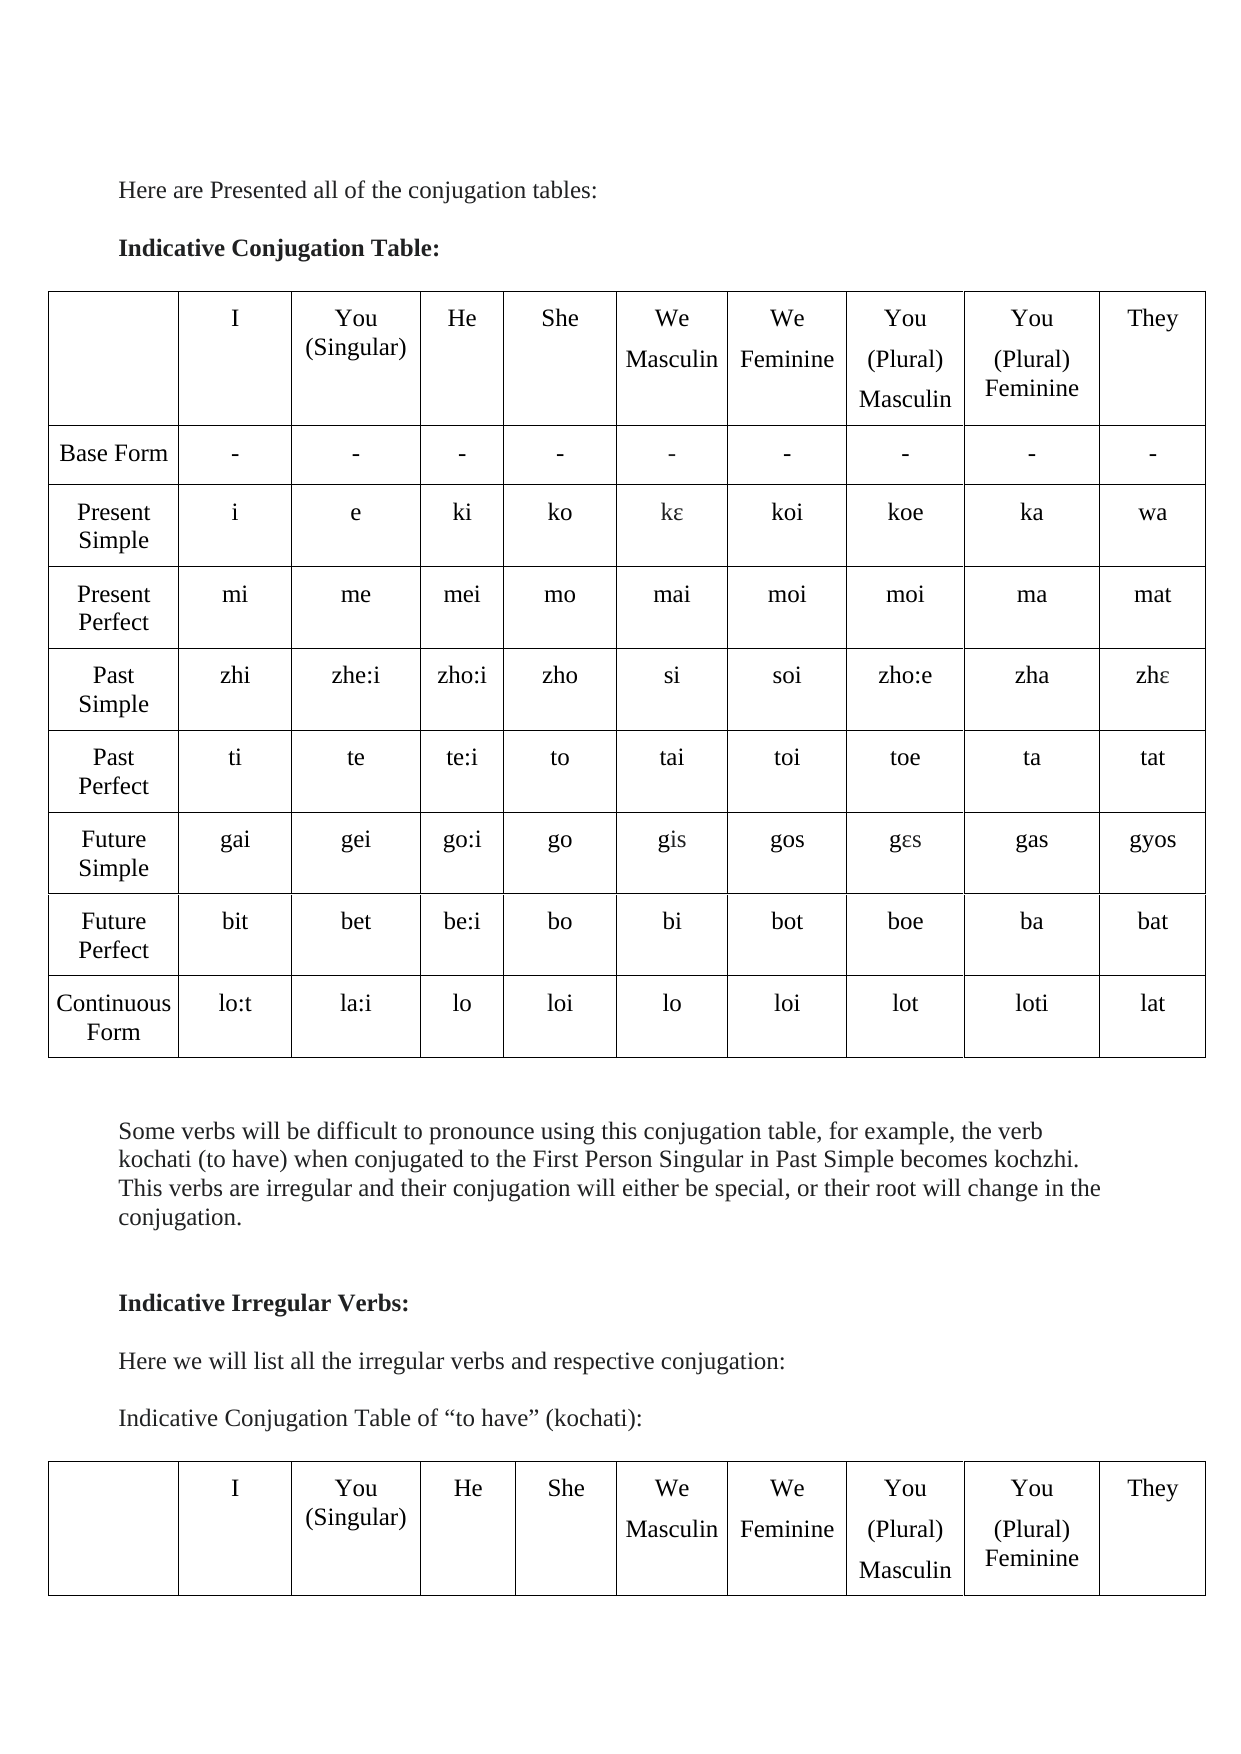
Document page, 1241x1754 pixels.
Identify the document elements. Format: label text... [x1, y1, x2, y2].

table_cell ka [965, 485, 1099, 566]
table_cell toe [847, 731, 963, 812]
table_cell Present Simple [49, 485, 178, 566]
table_cell zhi [179, 649, 291, 730]
table_cell bet [292, 895, 420, 975]
table_cell me [292, 567, 420, 648]
table_cell be:i [421, 895, 503, 975]
table_cell tai [617, 731, 727, 812]
table_cell - [421, 426, 503, 484]
table_cell lo:t [179, 976, 291, 1057]
table_cell ta [965, 731, 1099, 812]
table_header You (Plural) Feminine [965, 292, 1099, 425]
table_cell zho:i [421, 649, 503, 730]
table_cell Present Perfect [49, 567, 178, 648]
text This verbs are irregular and their conjugation will either be special, or their root will change in the conjugation. [118, 1173, 1122, 1231]
table_cell si [617, 649, 727, 730]
table_cell - [728, 426, 846, 484]
table_cell toi [728, 731, 846, 812]
table_cell bat [1100, 895, 1205, 975]
table_cell loti [965, 976, 1099, 1057]
table_cell ki [421, 485, 503, 566]
table_cell bo [504, 895, 616, 975]
table_cell mi [179, 567, 291, 648]
table_cell gos [728, 813, 846, 893]
table_cell lo [421, 976, 503, 1057]
table_header You (Singular) [292, 292, 420, 425]
table_cell gɛs [847, 813, 963, 893]
table_cell zhe:i [292, 649, 420, 730]
table_cell ba [965, 895, 1099, 975]
table_header [49, 1462, 178, 1595]
table_header You (Plural) Feminine [965, 1462, 1099, 1595]
table_header She [516, 1462, 616, 1595]
text Indicative Irregular Verbs: [118, 1288, 1122, 1317]
table_cell - [965, 426, 1099, 484]
table_cell Past Simple [49, 649, 178, 730]
table_cell bi [617, 895, 727, 975]
table_cell Past Perfect [49, 731, 178, 812]
table_cell - [179, 426, 291, 484]
table_cell lo [617, 976, 727, 1057]
table_cell mei [421, 567, 503, 648]
table_header [49, 292, 178, 425]
table_cell ko [504, 485, 616, 566]
table_cell ma [965, 567, 1099, 648]
table_header She [504, 292, 616, 425]
table_cell bot [728, 895, 846, 975]
table_header He [421, 292, 503, 425]
table_cell loi [728, 976, 846, 1057]
table_cell Base Form [49, 426, 178, 484]
table_cell gai [179, 813, 291, 893]
table_cell - [617, 426, 727, 484]
table_cell boe [847, 895, 963, 975]
table_cell mai [617, 567, 727, 648]
table_cell to [504, 731, 616, 812]
table_cell loi [504, 976, 616, 1057]
table_cell bit [179, 895, 291, 975]
table_cell wa [1100, 485, 1205, 566]
table_cell te [292, 731, 420, 812]
table_cell Future Simple [49, 813, 178, 893]
table_header You (Singular) [292, 1462, 420, 1595]
table_header I [179, 1462, 291, 1595]
table_header We Feminine [728, 292, 846, 425]
table_cell zhɛ [1100, 649, 1205, 730]
table_cell koi [728, 485, 846, 566]
table_cell e [292, 485, 420, 566]
table_header He [421, 1462, 515, 1595]
table_cell zho:e [847, 649, 963, 730]
table_cell ti [179, 731, 291, 812]
text Here are Presented all of the conjugation tables: [118, 176, 1122, 204]
table_cell zho [504, 649, 616, 730]
table_cell gis [617, 813, 727, 893]
table_cell - [1100, 426, 1205, 484]
text Some verbs will be difficult to pronounce using this conjugation table, for example, the verb kochati (to have) when conjugated to the First Person Singular in Past Simple becomes kochzhi. [118, 1116, 1122, 1173]
table_cell zha [965, 649, 1099, 730]
table_cell Future Perfect [49, 895, 178, 975]
table_cell moi [728, 567, 846, 648]
table_header They [1100, 1462, 1205, 1595]
table_cell mo [504, 567, 616, 648]
table_header We Feminine [728, 1462, 846, 1595]
table_cell tat [1100, 731, 1205, 812]
table_cell go:i [421, 813, 503, 893]
table_header We Masculin [617, 292, 727, 425]
table_cell koe [847, 485, 963, 566]
table_header You (Plural) Masculin [847, 1462, 963, 1595]
table_header I [179, 292, 291, 425]
table_cell lat [1100, 976, 1205, 1057]
table_cell - [292, 426, 420, 484]
table_cell gas [965, 813, 1099, 893]
text Indicative Conjugation Table: [118, 233, 1122, 262]
table_cell mat [1100, 567, 1205, 648]
table_cell go [504, 813, 616, 893]
table_cell - [847, 426, 963, 484]
table_cell - [504, 426, 616, 484]
table_cell moi [847, 567, 963, 648]
table_cell soi [728, 649, 846, 730]
table_header We Masculin [617, 1462, 727, 1595]
text Indicative Conjugation Table of “to have” (kochati): [118, 1403, 1122, 1432]
text Here we will list all the irregular verbs and respective conjugation: [118, 1346, 1122, 1374]
table_cell gyos [1100, 813, 1205, 893]
table_cell la:i [292, 976, 420, 1057]
table_header They [1100, 292, 1205, 425]
table_cell Continuous Form [49, 976, 178, 1057]
table_cell te:i [421, 731, 503, 812]
table_cell kɛ [617, 485, 727, 566]
table_cell gei [292, 813, 420, 893]
table_cell lot [847, 976, 963, 1057]
table_header You (Plural) Masculin [847, 292, 963, 425]
table_cell i [179, 485, 291, 566]
